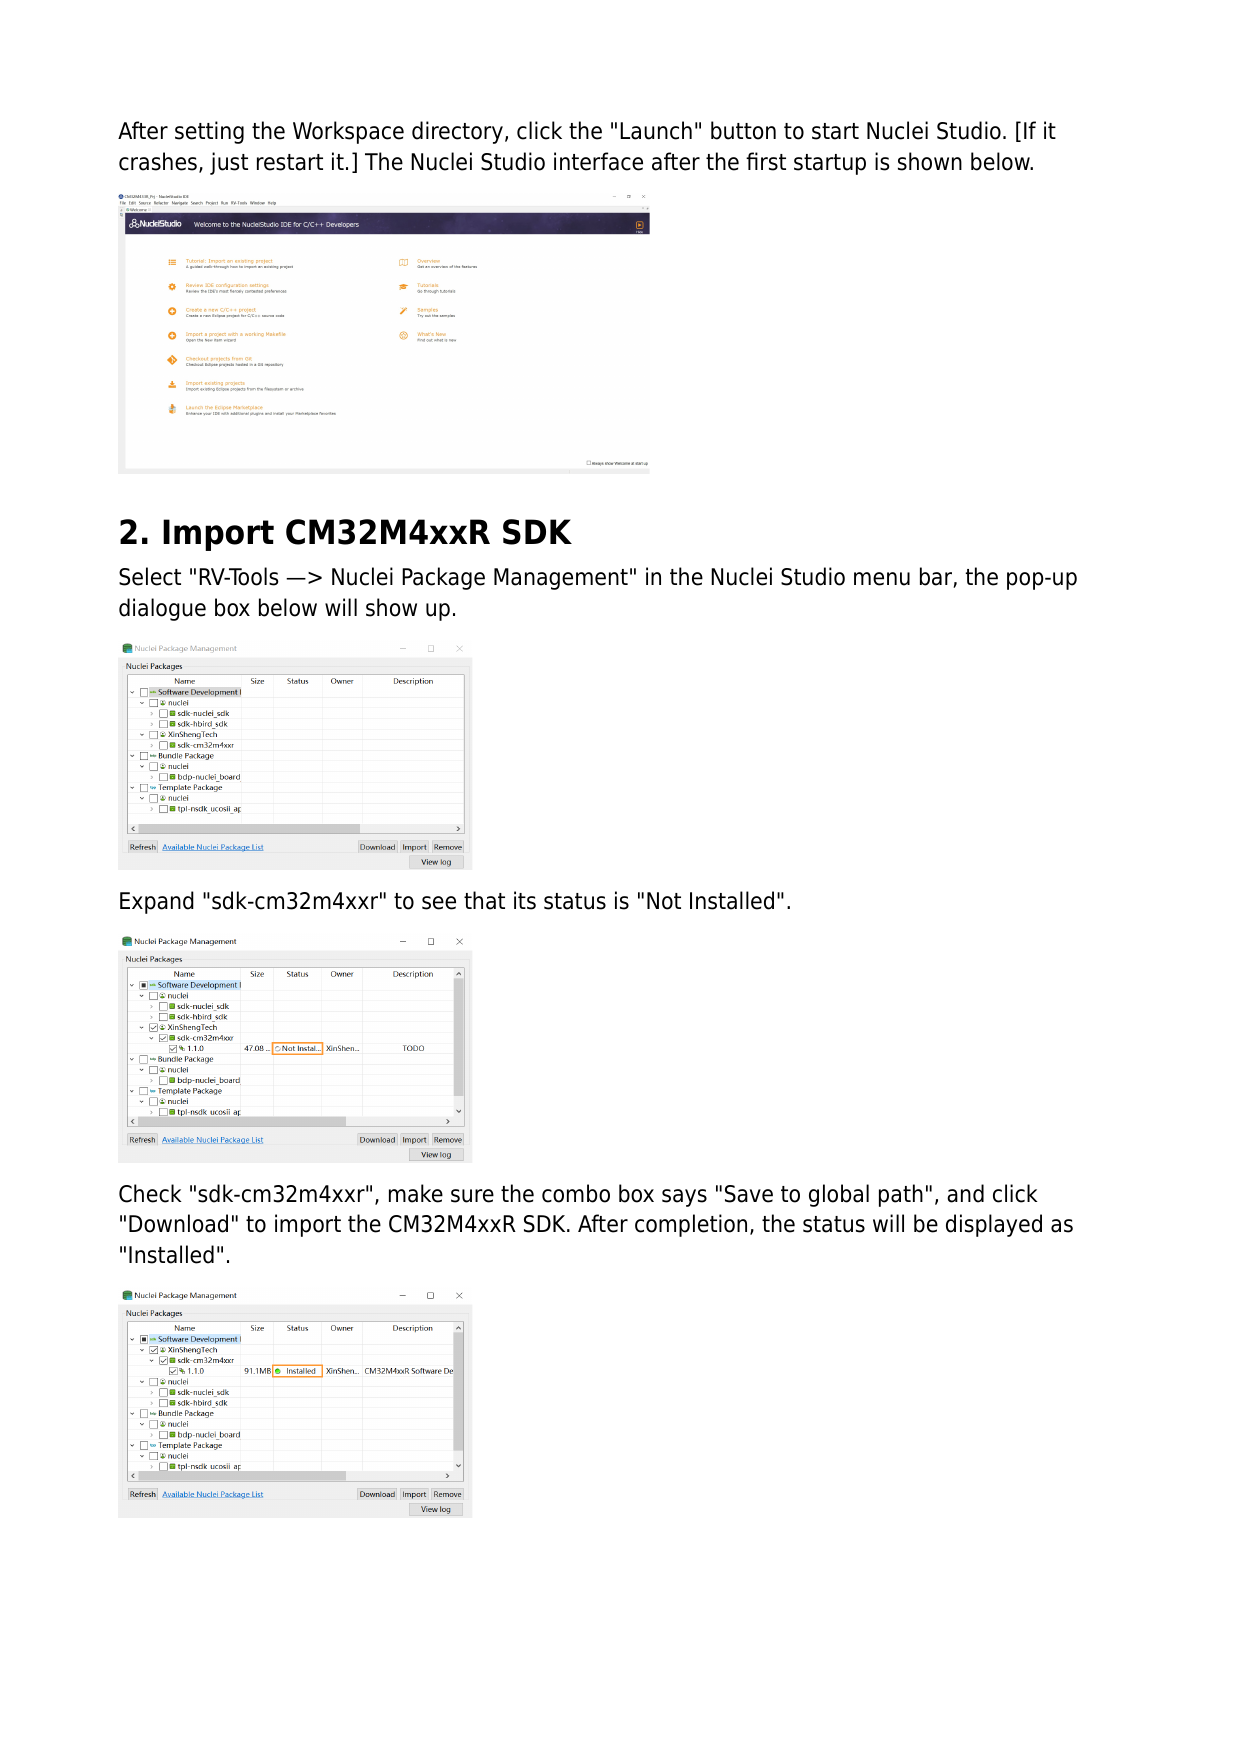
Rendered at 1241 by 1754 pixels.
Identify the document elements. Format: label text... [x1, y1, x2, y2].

text Select "RV-Tools —> Nuclei Package Management" in the Nuclei Studio menu bar, the pop-up dialogue box below will show up. [118, 564, 1122, 622]
picture [118, 933, 473, 1163]
text Check "sdk-cm32m4xxr", make sure the combo box says "Save to global path", and click "Download" to import the CM32M4xxR SDK. After completion, the status will be displayed as "Installed". [118, 1181, 1122, 1269]
subtitle 2. Import CM32M4xxR SDK [118, 513, 1122, 552]
text After setting the Workspace directory, click the "Launch" button to start Nuclei Studio. [If it crashes, just restart it.] The Nuclei Studio interface after the first startup is shown below. [118, 118, 1122, 175]
picture [118, 1287, 473, 1518]
text Expand "sdk-cm32m4xxr" to see that its status is "Not Installed". [118, 888, 1122, 915]
picture [118, 193, 650, 474]
picture [118, 640, 473, 870]
